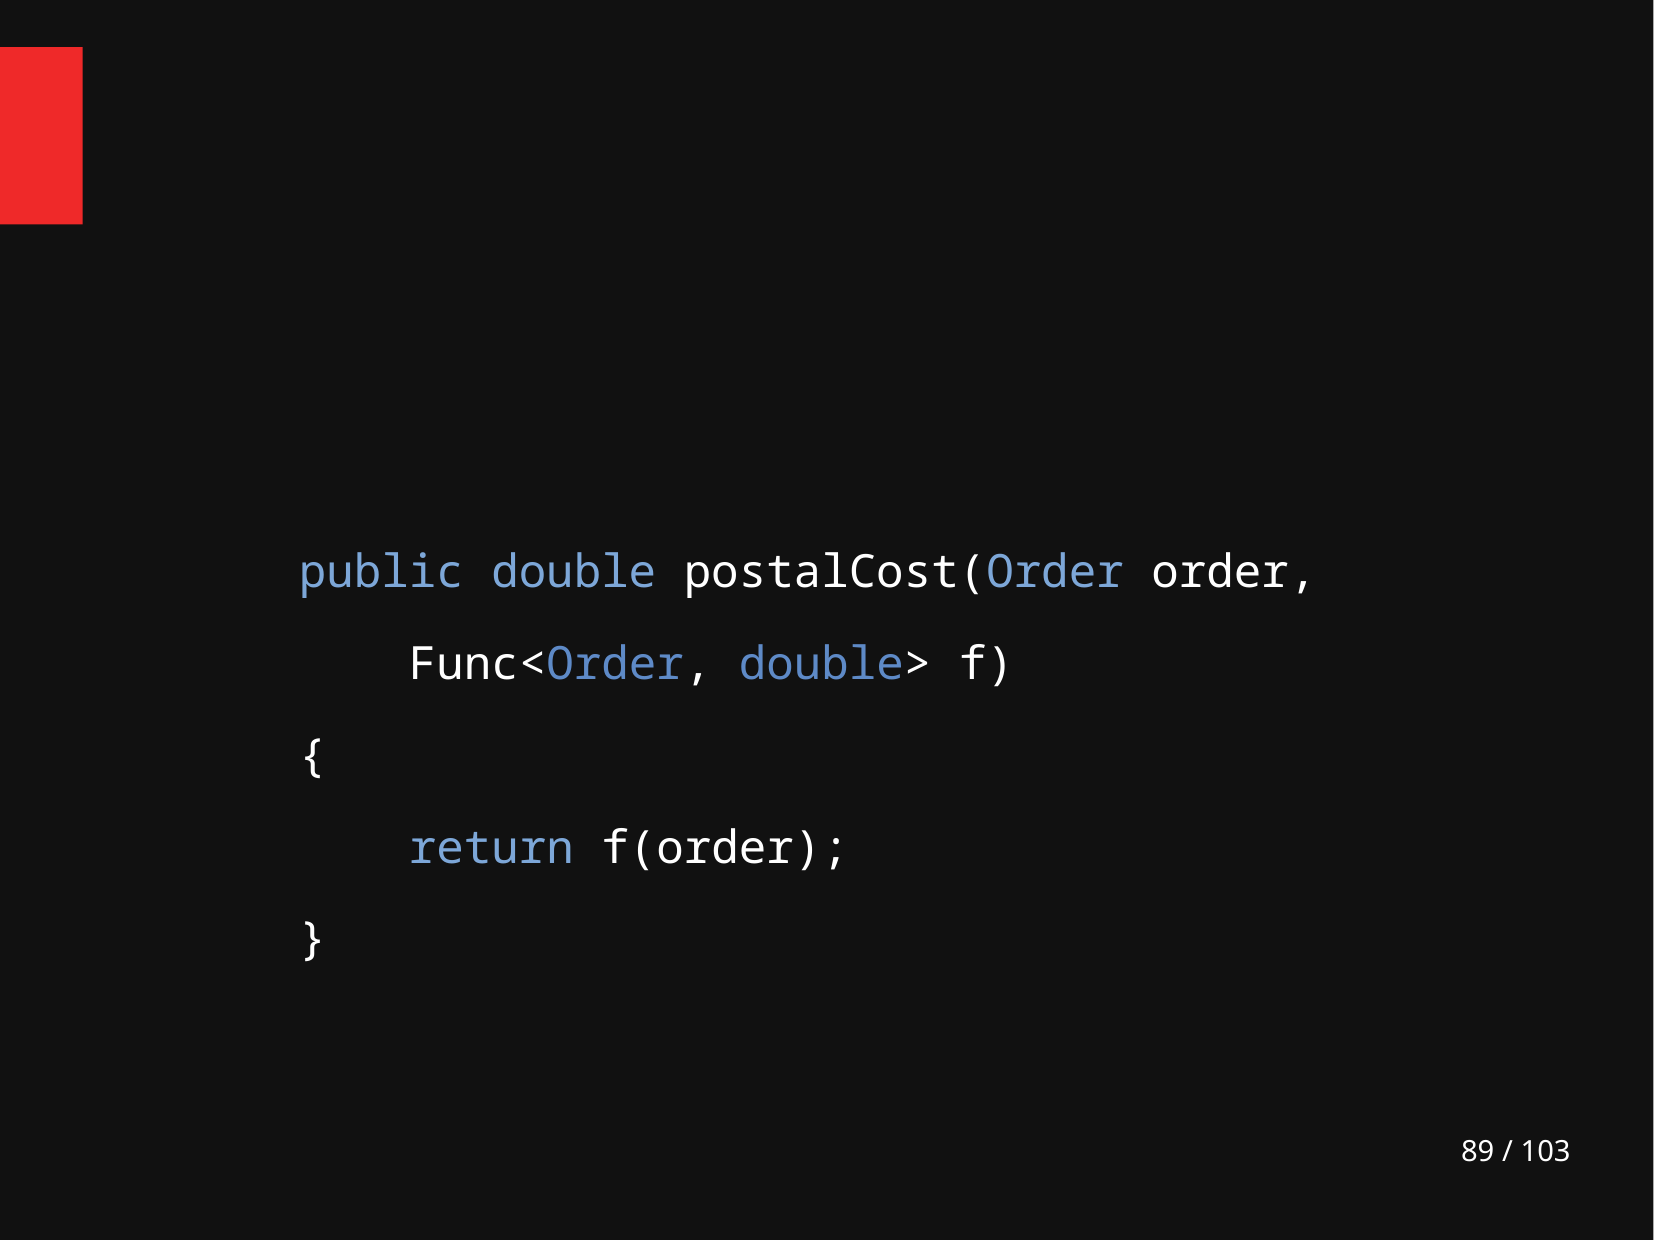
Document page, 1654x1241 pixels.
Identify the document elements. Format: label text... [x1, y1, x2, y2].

list public double postalCost(Order order, Func<Order, double> f) { return f(order); } [118, 354, 1536, 1074]
